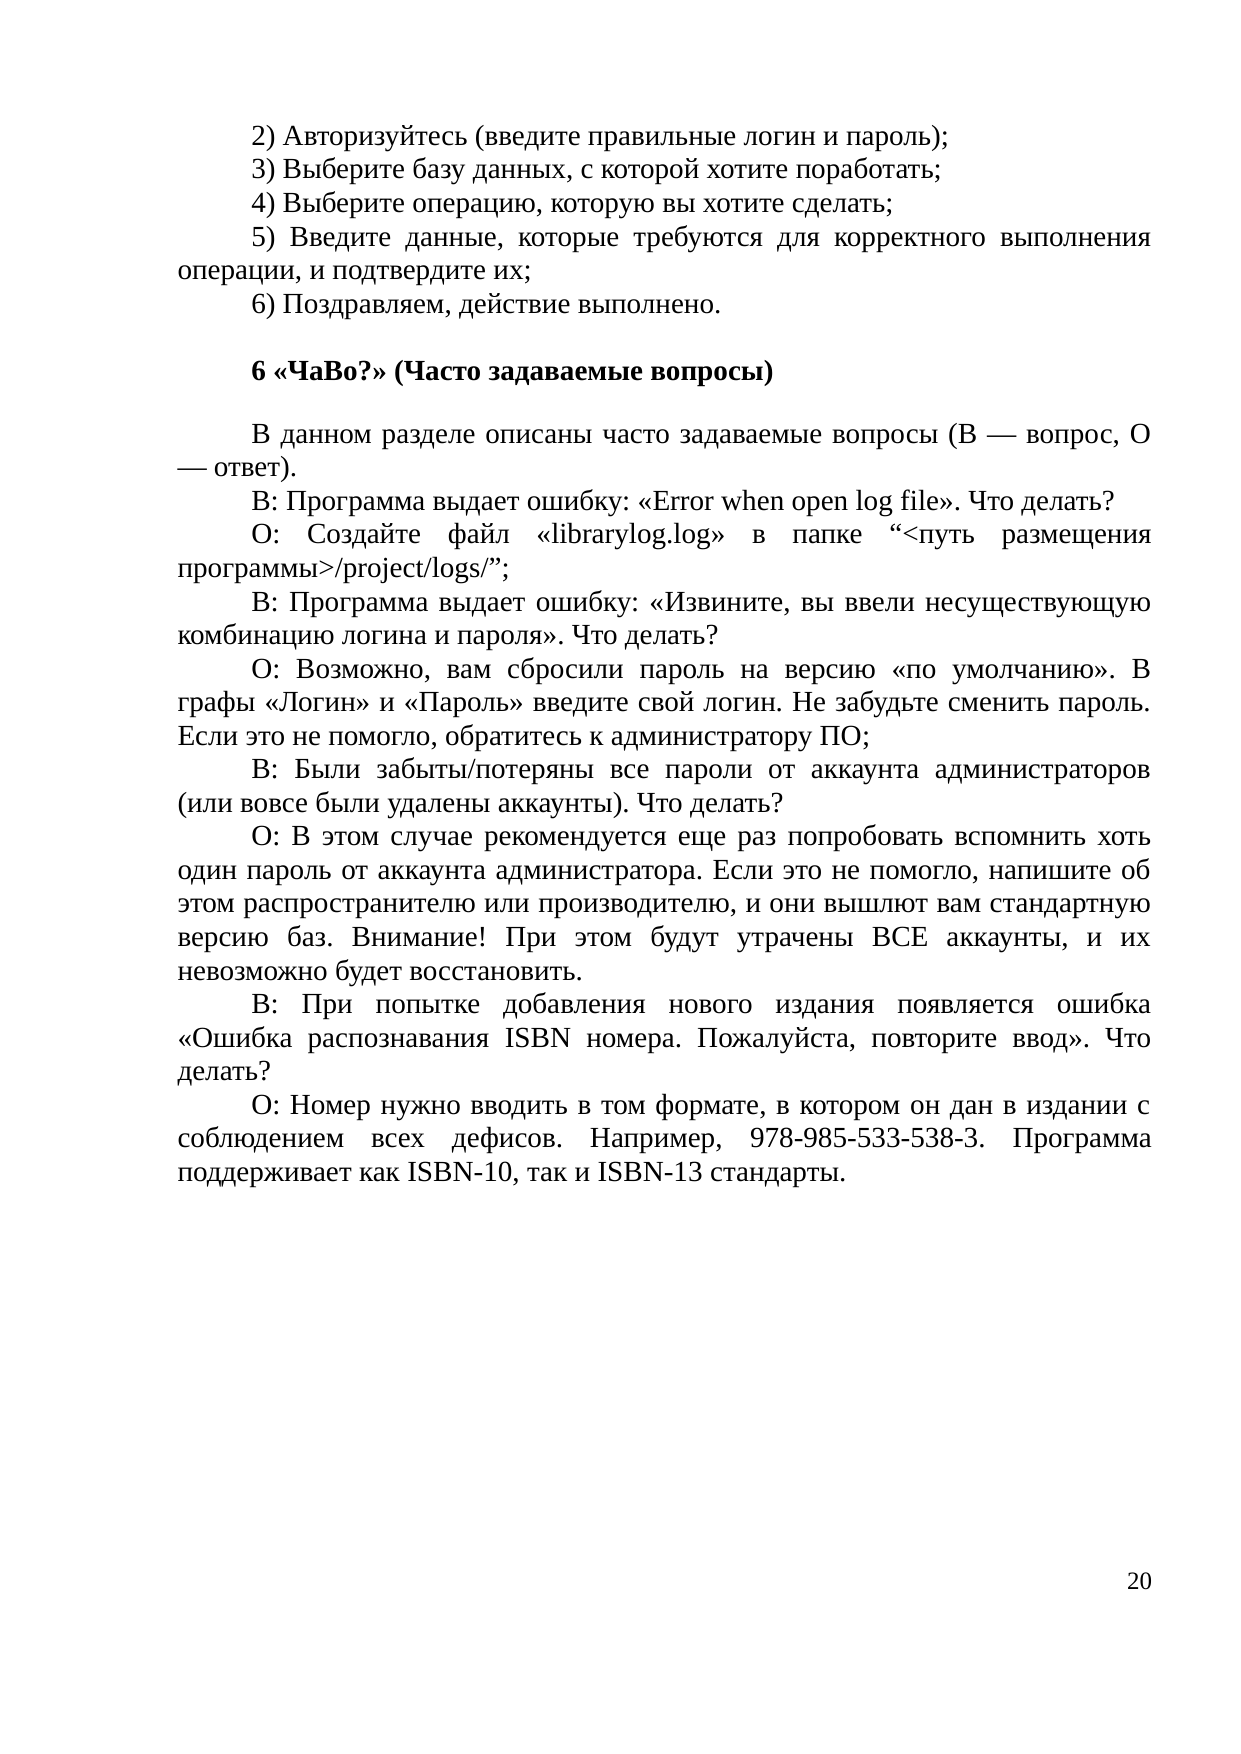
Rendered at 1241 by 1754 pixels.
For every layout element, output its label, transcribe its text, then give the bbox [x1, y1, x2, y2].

text 2) Авторизуйтесь (введите правильные логин и пароль); [177, 118, 1152, 152]
text О: В этом случае рекомендуется еще раз попробовать вспомнить хоть один пароль от аккаунта администратора. Если это не помогло, напишите об этом распространителю или производителю, и они вышлют вам стандартную версию баз. Внимание! При этом будут утрачены ВСЕ аккаунты, и их невозможно будет восстановить. [177, 818, 1152, 986]
text В: При попытке добавления нового издания появляется ошибка «Ошибка распознавания ISBN номера. Пожалуйста, повторите ввод». Что делать? [177, 986, 1152, 1087]
subtitle 6 «ЧаВо?» (Часто задаваемые вопросы) [251, 353, 1152, 386]
text 6) Поздравляем, действие выполнено. [177, 286, 1152, 319]
text В: Были забыты/потеряны все пароли от аккаунта администраторов (или вовсе были удалены аккаунты). Что делать? [177, 751, 1152, 818]
text О: Номер нужно вводить в том формате, в котором он дан в издании с соблюдением всех дефисов. Например, 978-985-533-538-3. Программа поддерживает как ISBN-10, так и ISBN-13 стандарты. [177, 1087, 1152, 1187]
text В данном разделе описаны часто задаваемые вопросы (В — вопрос, О — ответ). [177, 416, 1152, 483]
text В: Программа выдает ошибку: «Извините, вы ввели несуществующую комбинацию логина и пароля». Что делать? [177, 584, 1152, 651]
text 3) Выберите базу данных, с которой хотите поработать; [177, 152, 1152, 185]
text О: Возможно, вам сбросили пароль на версию «по умолчанию». В графы «Логин» и «Пароль» введите свой логин. Не забудьте сменить пароль. Если это не помогло, обратитесь к администратору ПО; [177, 651, 1152, 751]
text 5) Введите данные, которые требуются для корректного выполнения операции, и подтвердите их; [177, 219, 1152, 286]
text В: Программа выдает ошибку: «Error when open log file». Что делать? [177, 483, 1152, 517]
text 4) Выберите операцию, которую вы хотите сделать; [177, 185, 1152, 219]
text О: Создайте файл «librarylog.log» в папке “<путь размещения программы>/project/logs/”; [177, 517, 1152, 584]
